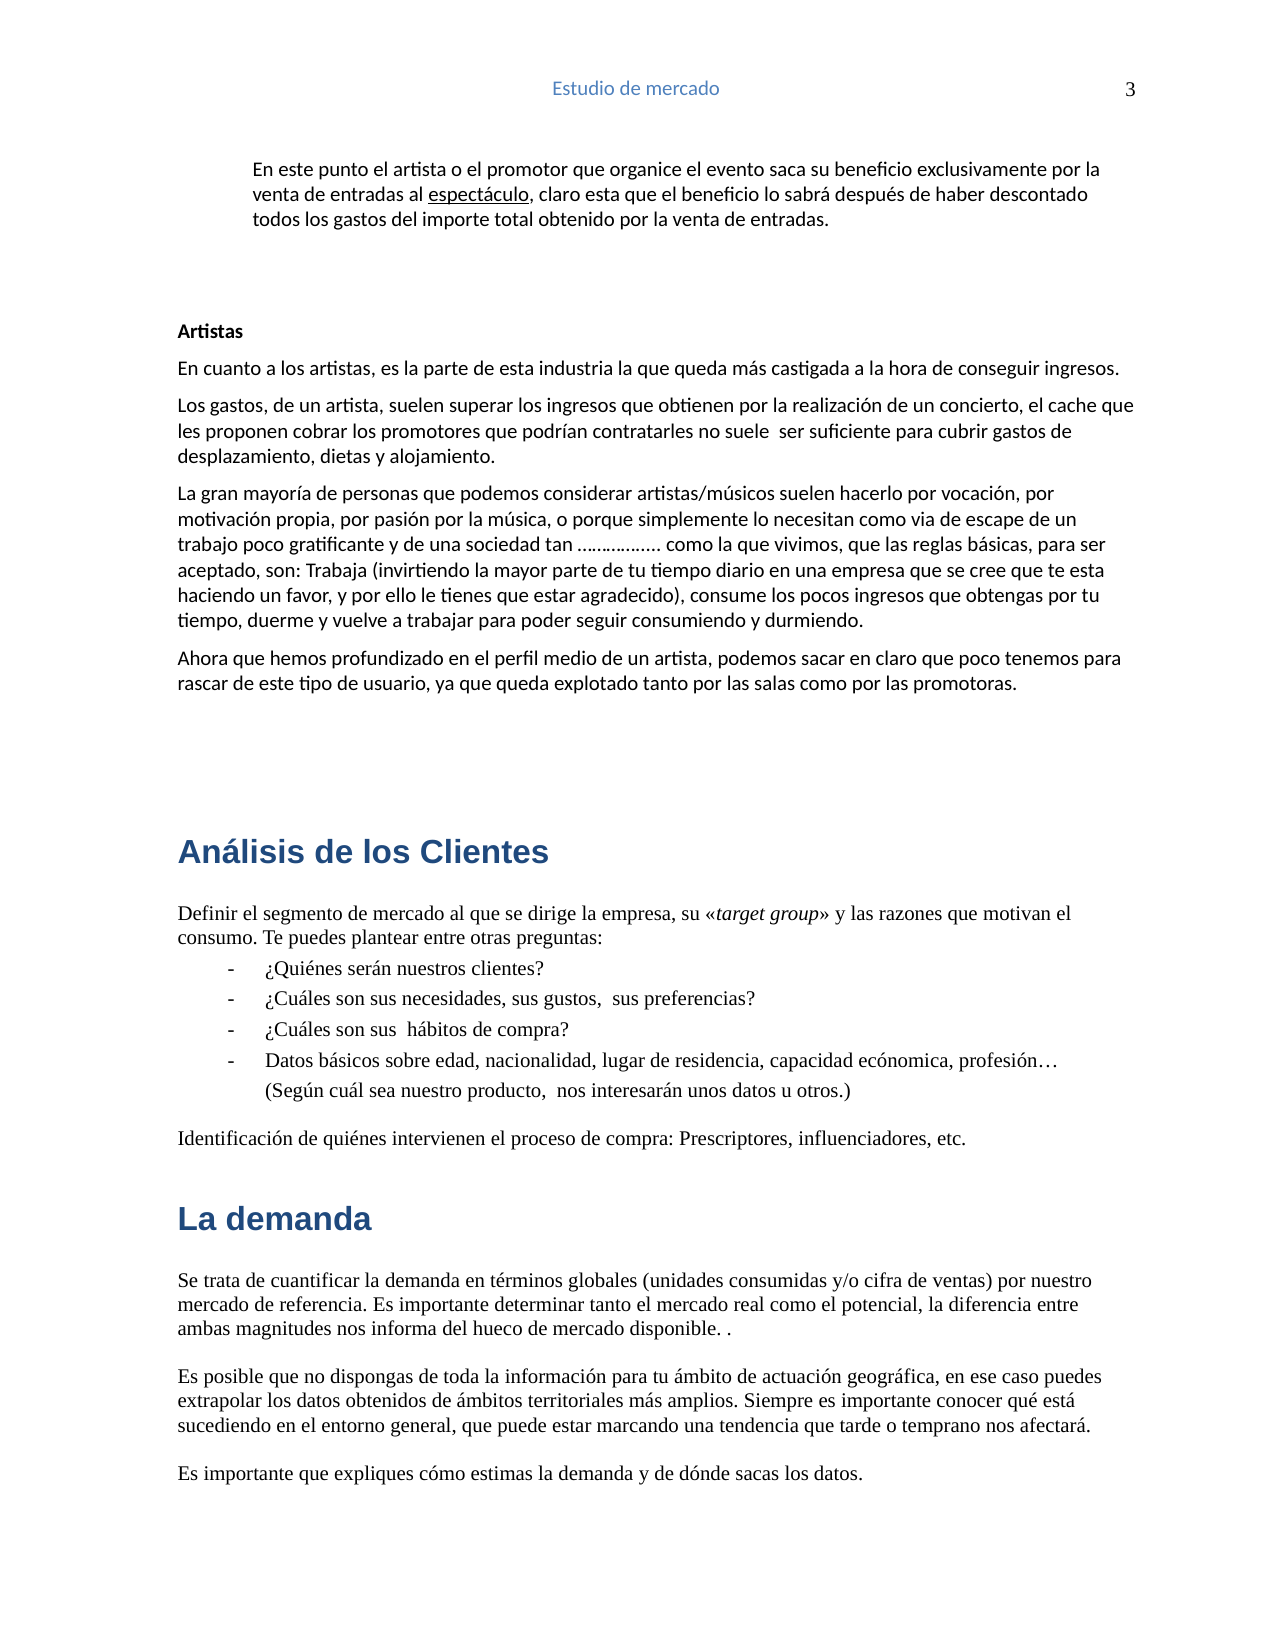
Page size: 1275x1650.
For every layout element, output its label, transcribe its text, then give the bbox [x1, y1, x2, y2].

list En este punto el artista o el promotor que organice el evento saca su beneficio exclusivamente por la venta de entradas al espectáculo, claro esta que el beneficio lo sabrá después de haber descontado todos los gastos del importe total obtenido por la venta de entradas. [215, 156, 1137, 232]
list ¿Quiénes serán nuestros clientes? [227, 949, 1112, 980]
list ¿Cuáles son sus hábitos de compra? [227, 1010, 1112, 1041]
text La gran mayoría de personas que podemos considerar artistas/músicos suelen hacerlo por vocación, por motivación propia, por pasión por la música, o porque simplemente lo necesitan como via de escape de un trabajo poco gratificante y de una sociedad tan …………..... como la que vivimos, que las reglas básicas, para ser aceptado, son: Trabaja (invirtiendo la mayor parte de tu tiempo diario en una empresa que se cree que te esta haciendo un favor, y por ello le tienes que estar agradecido), consume los pocos ingresos que obtengas por tu tiempo, duerme y vuelve a trabajar para poder seguir consumiendo y durmiendo. [177, 481, 1137, 633]
text Se trata de cuantificar la demanda en términos globales (unidades consumidas y/o cifra de ventas) por nuestro mercado de referencia. Es importante determinar tanto el mercado real como el potencial, la diferencia entre ambas magnitudes nos informa del hueco de mercado disponible. . [177, 1268, 1137, 1340]
list ¿Cuáles son sus necesidades, sus gustos, sus preferencias? [227, 980, 1112, 1010]
text Definir el segmento de mercado al que se dirige la empresa, su «target group» y las razones que motivan el consumo. Te puedes plantear entre otras preguntas: [177, 901, 1137, 949]
text Artistas [177, 318, 1137, 343]
text En cuanto a los artistas, es la parte de esta industria la que queda más castigada a la hora de conseguir ingresos. [177, 355, 1137, 381]
text Ahora que hemos profundizado en el perfil medio de un artista, podemos sacar en claro que poco tenemos para rascar de este tipo de usuario, ya que queda explotado tanto por las salas como por las promotoras. [177, 645, 1137, 696]
text Es posible que no dispongas de toda la información para tu ámbito de actuación geográfica, en ese caso puedes extrapolar los datos obtenidos de ámbitos territoriales más amplios. Siempre es importante conocer qué está sucediendo en el entorno general, que puede estar marcando una tendencia que tarde o temprano nos afectará. [177, 1364, 1137, 1437]
list Datos básicos sobre edad, nacionalidad, lugar de residencia, capacidad ecónomica, profesión… (Según cuál sea nuestro producto, nos interesarán unos datos u otros.) [227, 1041, 1112, 1102]
subtitle La demanda [177, 1199, 1137, 1238]
subtitle Análisis de los Clientes [177, 832, 1137, 871]
text Identificación de quiénes intervienen el proceso de compra: Prescriptores, influenciadores, etc. [177, 1126, 1137, 1150]
text Los gastos, de un artista, suelen superar los ingresos que obtienen por la realización de un concierto, el cache que les proponen cobrar los promotores que podrían contratarles no suele ser suficiente para cubrir gastos de desplazamiento, dietas y alojamiento. [177, 392, 1137, 469]
text Es importante que expliques cómo estimas la demanda y de dónde sacas los datos. [177, 1461, 1137, 1485]
